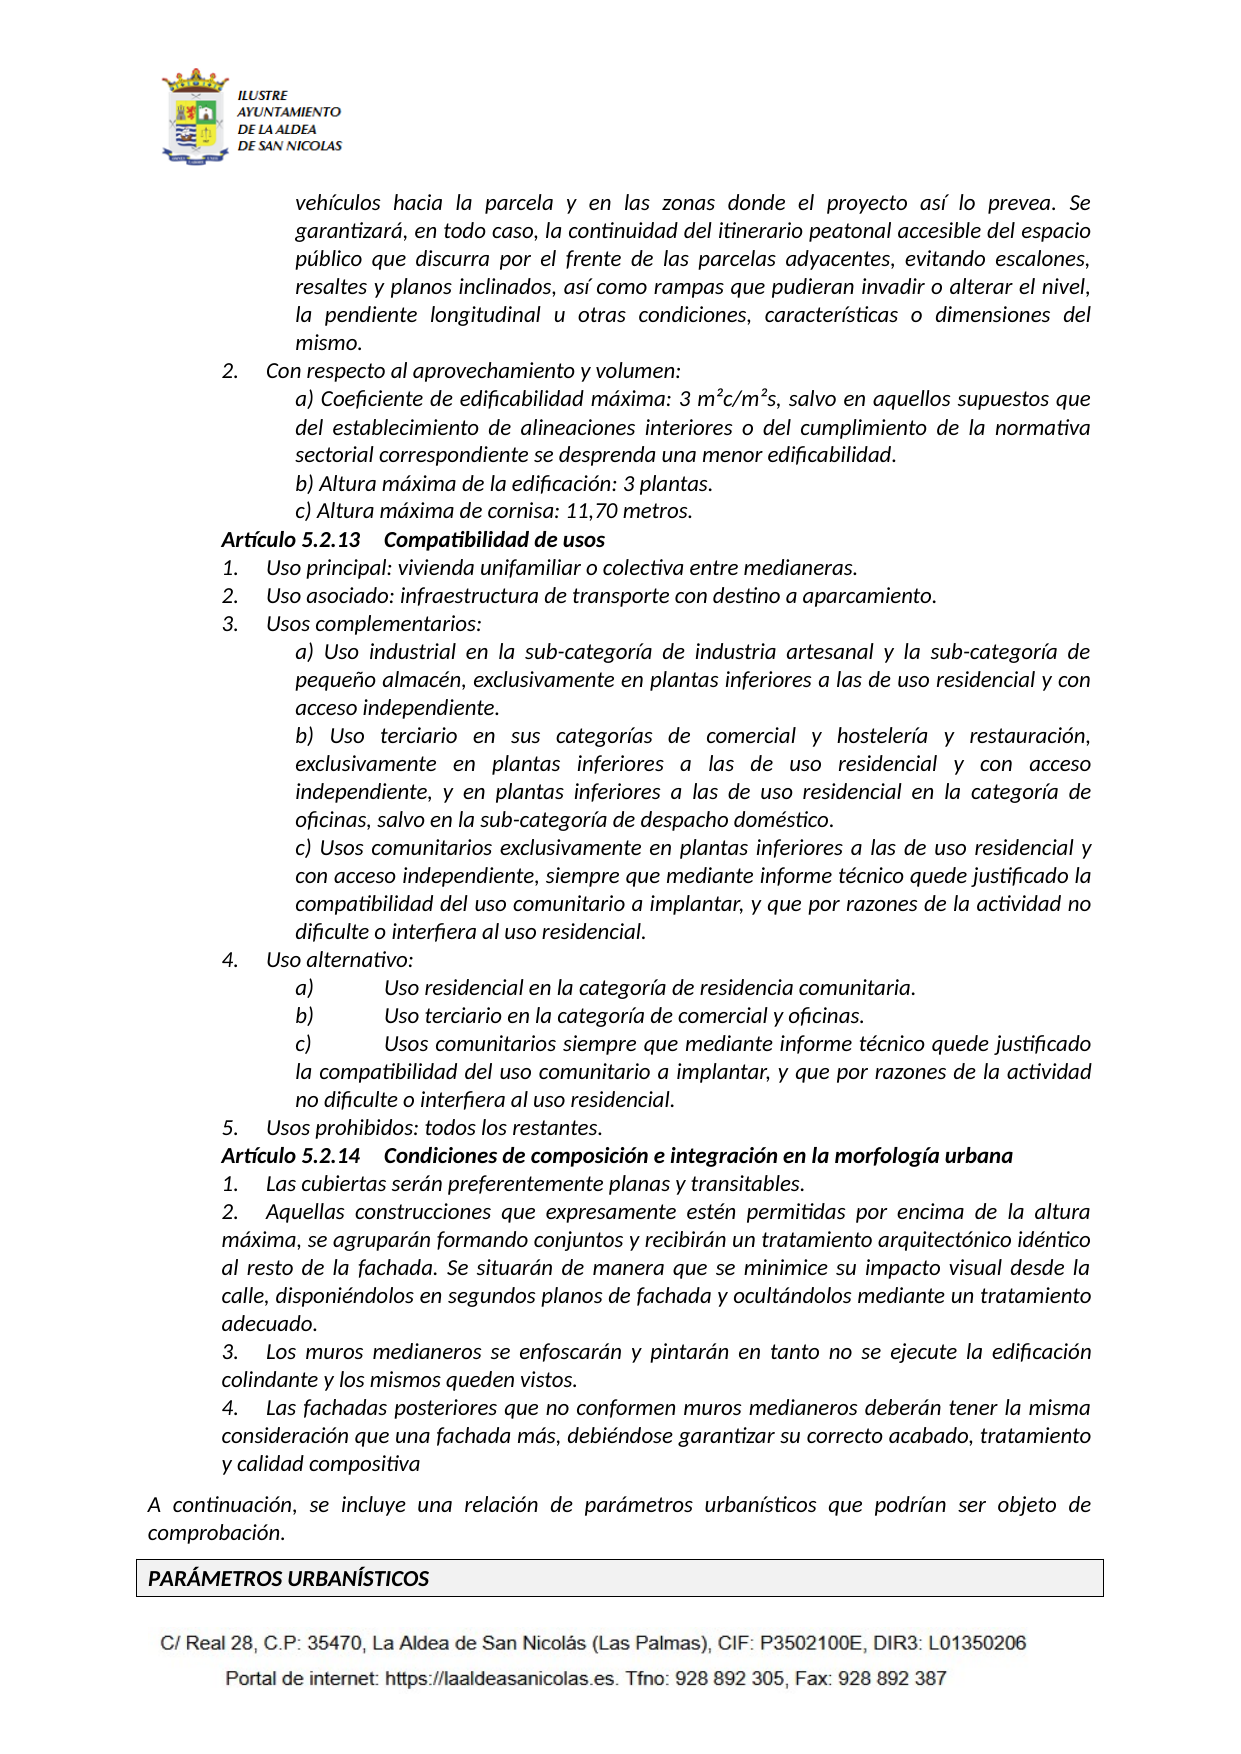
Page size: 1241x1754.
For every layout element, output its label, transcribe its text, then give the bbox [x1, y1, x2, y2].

picture [149, 1627, 1034, 1694]
text a) Coeficiente de edificabilidad máxima: 3 m²c/m²s, salvo en aquellos supuestos que del establecimiento de alineaciones interiores o del cumplimiento de la normativa sectorial correspondiente se desprenda una menor edificabilidad. [295, 384, 1093, 469]
text vehículos hacia la parcela y en las zonas donde el proyecto así lo prevea. Se garantizará, en todo caso, la continuidad del itinerario peatonal accesible del espacio público que discurra por el frente de las parcelas adyacentes, evitando escalones, resaltes y planos inclinados, así como rampas que pudieran invadir o alterar el nivel, la pendiente longitudinal u otras condiciones, características o dimensiones del mismo. [295, 188, 1093, 357]
text 1. Las cubiertas serán preferentemente planas y transitables. [221, 1169, 1093, 1197]
table_header PARÁMETROS URBANÍSTICOS [137, 1560, 1103, 1596]
text Artículo 5.2.13 Compatibilidad de usos [221, 525, 1093, 553]
text 1. Uso principal: vivienda unifamiliar o colectiva entre medianeras. [221, 553, 1093, 581]
text a) Uso residencial en la categoría de residencia comunitaria. [295, 973, 1093, 1001]
text b) Altura máxima de la edificación: 3 plantas. [295, 469, 1093, 497]
text a) Uso industrial en la sub-categoría de industria artesanal y la sub-categoría de pequeño almacén, exclusivamente en plantas inferiores a las de uso residencial y con acceso independiente. [295, 637, 1093, 721]
text 3. Usos complementarios: [221, 609, 1093, 637]
text 2. Uso asociado: infraestructura de transporte con destino a aparcamiento. [221, 581, 1093, 609]
text c) Usos comunitarios exclusivamente en plantas inferiores a las de uso residencial y con acceso independiente, siempre que mediante informe técnico quede justificado la compatibilidad del uso comunitario a implantar, y que por razones de la actividad no dificulte o interfiera al uso residencial. [295, 833, 1093, 945]
text c) Usos comunitarios siempre que mediante informe técnico quede justificado la compatibilidad del uso comunitario a implantar, y que por razones de la actividad no dificulte o interfiera al uso residencial. [295, 1029, 1093, 1113]
text 3. Los muros medianeros se enfoscarán y pintarán en tanto no se ejecute la edificación colindante y los mismos queden vistos. [221, 1337, 1093, 1393]
text 4. Las fachadas posteriores que no conformen muros medianeros deberán tener la misma consideración que una fachada más, debiéndose garantizar su correcto acabado, tratamiento y calidad compositiva [221, 1393, 1093, 1477]
picture [148, 60, 358, 173]
text b) Uso terciario en la categoría de comercial y oficinas. [295, 1001, 1093, 1029]
text b) Uso terciario en sus categorías de comercial y hostelería y restauración, exclusivamente en plantas inferiores a las de uso residencial y con acceso independiente, y en plantas inferiores a las de uso residencial en la categoría de oficinas, salvo en la sub-categoría de despacho doméstico. [295, 721, 1093, 833]
text 4. Uso alternativo: [221, 945, 1093, 973]
text 2. Con respecto al aprovechamiento y volumen: [221, 357, 1093, 384]
text 5. Usos prohibidos: todos los restantes. [221, 1113, 1093, 1141]
text c) Altura máxima de cornisa: 11,70 metros. [295, 497, 1093, 525]
text A continuación, se incluye una relación de parámetros urbanísticos que podrían ser objeto de comprobación. [148, 1490, 1093, 1546]
text Artículo 5.2.14 Condiciones de composición e integración en la morfología urbana [221, 1141, 1093, 1169]
text 2. Aquellas construcciones que expresamente estén permitidas por encima de la altura máxima, se agruparán formando conjuntos y recibirán un tratamiento arquitectónico idéntico al resto de la fachada. Se situarán de manera que se minimice su impacto visual desde la calle, disponiéndolos en segundos planos de fachada y ocultándolos mediante un tratamiento adecuado. [221, 1197, 1093, 1337]
